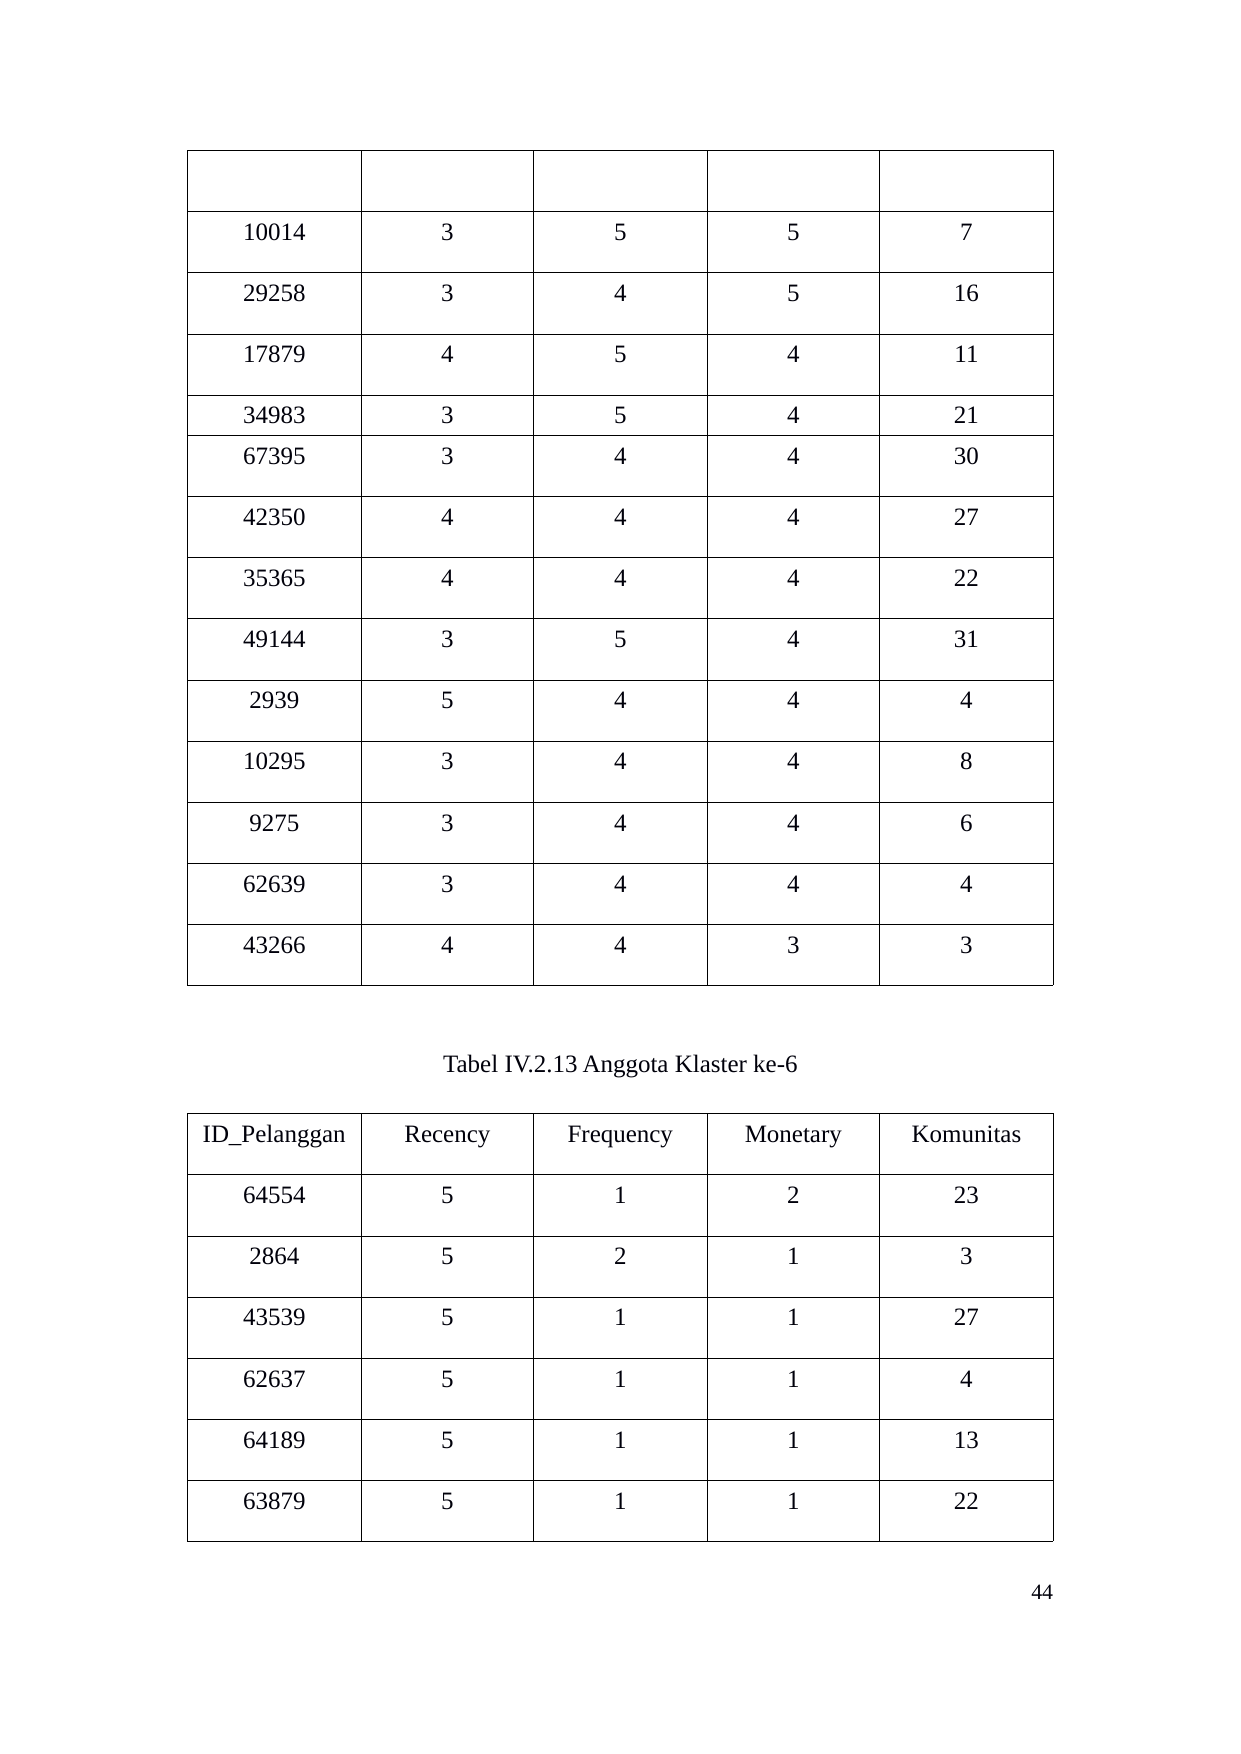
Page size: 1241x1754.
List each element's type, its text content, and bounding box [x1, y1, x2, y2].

table_cell 64554 [188, 1175, 361, 1236]
table_cell 3 [362, 864, 533, 924]
table_cell 1 [534, 1298, 707, 1358]
table_cell 4 [534, 681, 707, 741]
table_cell 43266 [188, 925, 361, 985]
table_cell 35365 [188, 558, 361, 618]
table_header Monetary [708, 1114, 879, 1174]
table_cell 31 [880, 619, 1053, 679]
table_cell 62639 [188, 864, 361, 924]
table_cell 3 [362, 273, 533, 333]
table_cell [534, 151, 707, 211]
table_cell [362, 151, 533, 211]
table_cell 4 [708, 681, 879, 741]
table_header Recency [362, 1114, 533, 1174]
table_cell [880, 151, 1053, 211]
table_cell 43539 [188, 1298, 361, 1358]
table_cell 27 [880, 497, 1053, 557]
table_cell 4 [880, 681, 1053, 741]
table_cell 5 [534, 619, 707, 679]
table_cell 4 [534, 742, 707, 802]
table_cell 64189 [188, 1420, 361, 1480]
table_header Frequency [534, 1114, 707, 1174]
table_cell 5 [708, 212, 879, 272]
table_cell 5 [362, 1175, 533, 1236]
table_cell 3 [708, 925, 879, 985]
table_cell 42350 [188, 497, 361, 557]
table_cell [188, 151, 361, 211]
table_cell 5 [362, 1420, 533, 1480]
table_cell 27 [880, 1298, 1053, 1358]
table_cell 1 [708, 1298, 879, 1358]
table_cell 8 [880, 742, 1053, 802]
table_cell 1 [708, 1420, 879, 1480]
table_cell 13 [880, 1420, 1053, 1480]
table_cell 4 [362, 558, 533, 618]
table_cell 5 [534, 212, 707, 272]
table_cell 4 [708, 436, 879, 496]
table_cell 4 [708, 864, 879, 924]
table_cell 3 [362, 619, 533, 679]
text Tabel IV.2.13 Anggota Klaster ke-6 [187, 1049, 1053, 1078]
table_cell 62637 [188, 1359, 361, 1419]
table_cell 3 [362, 396, 533, 435]
table_cell 10295 [188, 742, 361, 802]
table_cell 1 [708, 1481, 879, 1541]
table_cell 3 [880, 925, 1053, 985]
table_cell 1 [534, 1420, 707, 1480]
table_cell 4 [362, 335, 533, 394]
table_cell 23 [880, 1175, 1053, 1236]
table_cell 4 [708, 335, 879, 394]
table_cell 9275 [188, 803, 361, 863]
table_cell 1 [534, 1175, 707, 1236]
table_cell 5 [362, 1481, 533, 1541]
table_cell 5 [534, 396, 707, 435]
table_cell 1 [534, 1481, 707, 1541]
table_cell 30 [880, 436, 1053, 496]
table_cell 4 [534, 925, 707, 985]
table_cell 63879 [188, 1481, 361, 1541]
table_cell 4 [534, 803, 707, 863]
table_cell 2864 [188, 1237, 361, 1297]
table_cell 22 [880, 558, 1053, 618]
table_cell 7 [880, 212, 1053, 272]
table_cell 11 [880, 335, 1053, 394]
table_cell 5 [362, 1359, 533, 1419]
table_cell 2939 [188, 681, 361, 741]
table_cell 4 [534, 497, 707, 557]
table_cell 5 [362, 681, 533, 741]
table_cell 34983 [188, 396, 361, 435]
table_cell [708, 151, 879, 211]
table_cell 4 [880, 864, 1053, 924]
table_cell 5 [534, 335, 707, 394]
table_cell 2 [534, 1237, 707, 1297]
table_cell 4 [534, 436, 707, 496]
table_cell 4 [708, 396, 879, 435]
table_cell 16 [880, 273, 1053, 333]
table_cell 3 [362, 742, 533, 802]
table_cell 3 [362, 212, 533, 272]
table_cell 3 [880, 1237, 1053, 1297]
table_cell 4 [534, 864, 707, 924]
table_cell 3 [362, 436, 533, 496]
table_cell 4 [708, 803, 879, 863]
table_cell 4 [708, 619, 879, 679]
table_cell 2 [708, 1175, 879, 1236]
table_cell 4 [534, 273, 707, 333]
table_cell 4 [708, 742, 879, 802]
table_cell 67395 [188, 436, 361, 496]
table_cell 4 [362, 497, 533, 557]
table_cell 4 [708, 558, 879, 618]
table_cell 1 [708, 1237, 879, 1297]
table_cell 22 [880, 1481, 1053, 1541]
table_cell 21 [880, 396, 1053, 435]
table_cell 10014 [188, 212, 361, 272]
table_cell 5 [708, 273, 879, 333]
table_cell 4 [534, 558, 707, 618]
table_cell 49144 [188, 619, 361, 679]
table_cell 1 [708, 1359, 879, 1419]
table_cell 4 [880, 1359, 1053, 1419]
table_cell 4 [362, 925, 533, 985]
table_cell 5 [362, 1237, 533, 1297]
table_cell 5 [362, 1298, 533, 1358]
table_cell 29258 [188, 273, 361, 333]
table_cell 3 [362, 803, 533, 863]
table_header Komunitas [880, 1114, 1053, 1174]
table_cell 17879 [188, 335, 361, 394]
table_cell 6 [880, 803, 1053, 863]
table_cell 1 [534, 1359, 707, 1419]
table_header ID_Pelanggan [188, 1114, 361, 1174]
table_cell 4 [708, 497, 879, 557]
